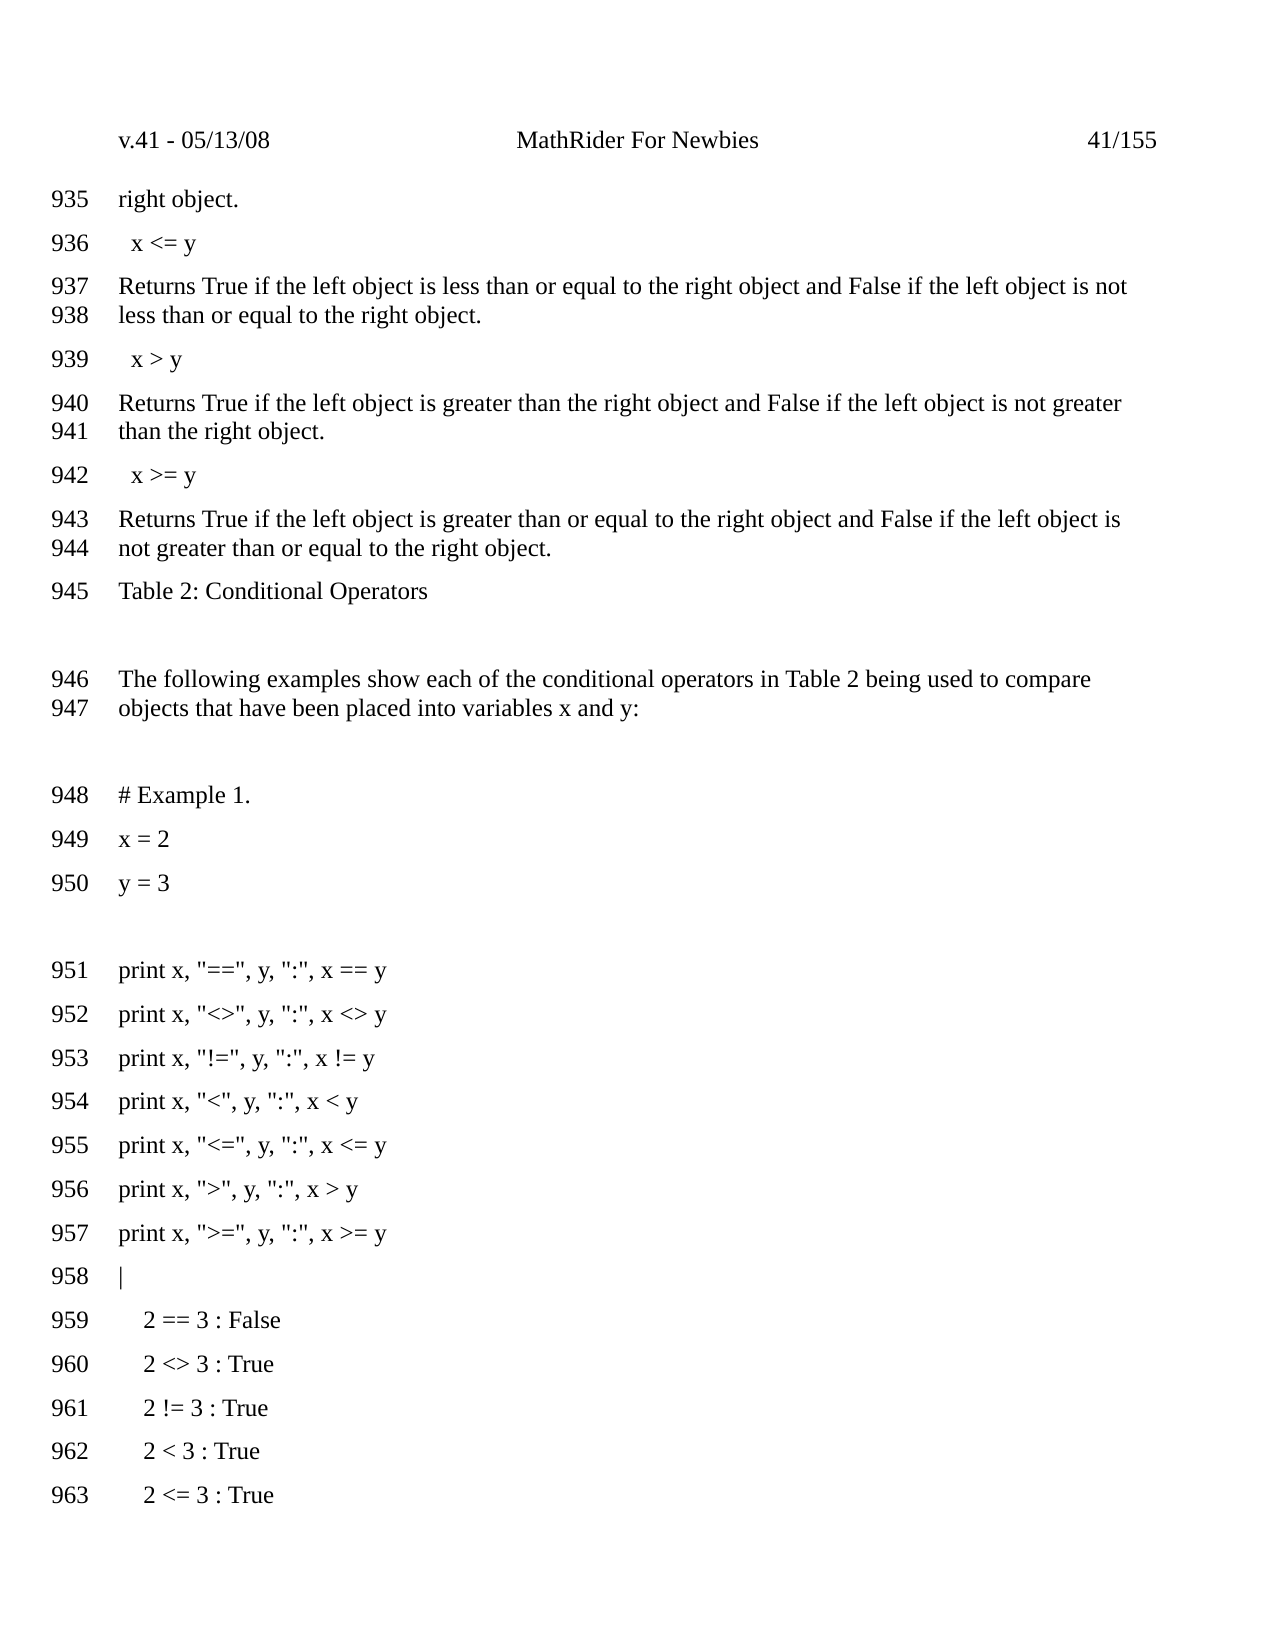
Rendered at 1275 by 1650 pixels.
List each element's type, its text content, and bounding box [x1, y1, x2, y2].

text # Example 1. [118, 780, 1157, 809]
text right object. [118, 184, 1157, 213]
text 2 <= 3 : True [118, 1480, 1157, 1509]
text print x, ">", y, ":", x > y [118, 1174, 1157, 1203]
text 2 < 3 : True [118, 1436, 1157, 1465]
text 2 != 3 : True [118, 1393, 1157, 1421]
text print x, "==", y, ":", x == y [118, 955, 1157, 984]
text Returns True if the left object is greater than or equal to the right object and False if the left object is not greater than or equal to the right object. [118, 504, 1157, 561]
text x >= y [118, 460, 1157, 489]
text print x, "<>", y, ":", x <> y [118, 999, 1157, 1028]
text print x, "!=", y, ":", x != y [118, 1043, 1157, 1071]
text Returns True if the left object is greater than the right object and False if the left object is not greater than the right object. [118, 388, 1157, 445]
text The following examples show each of the conditional operators in Table 2 being used to compare objects that have been placed into variables x and y: [118, 664, 1157, 721]
text y = 3 [118, 868, 1157, 896]
text print x, "<", y, ":", x < y [118, 1086, 1157, 1115]
text print x, "<=", y, ":", x <= y [118, 1130, 1157, 1159]
text x > y [118, 344, 1157, 373]
text Table 2: Conditional Operators [118, 576, 1157, 605]
text | [118, 1261, 1157, 1290]
text x <= y [118, 228, 1157, 256]
text 2 <> 3 : True [118, 1349, 1157, 1378]
text x = 2 [118, 824, 1157, 853]
text print x, ">=", y, ":", x >= y [118, 1218, 1157, 1246]
text 2 == 3 : False [118, 1305, 1157, 1334]
text Returns True if the left object is less than or equal to the right object and False if the left object is not less than or equal to the right object. [118, 271, 1157, 329]
